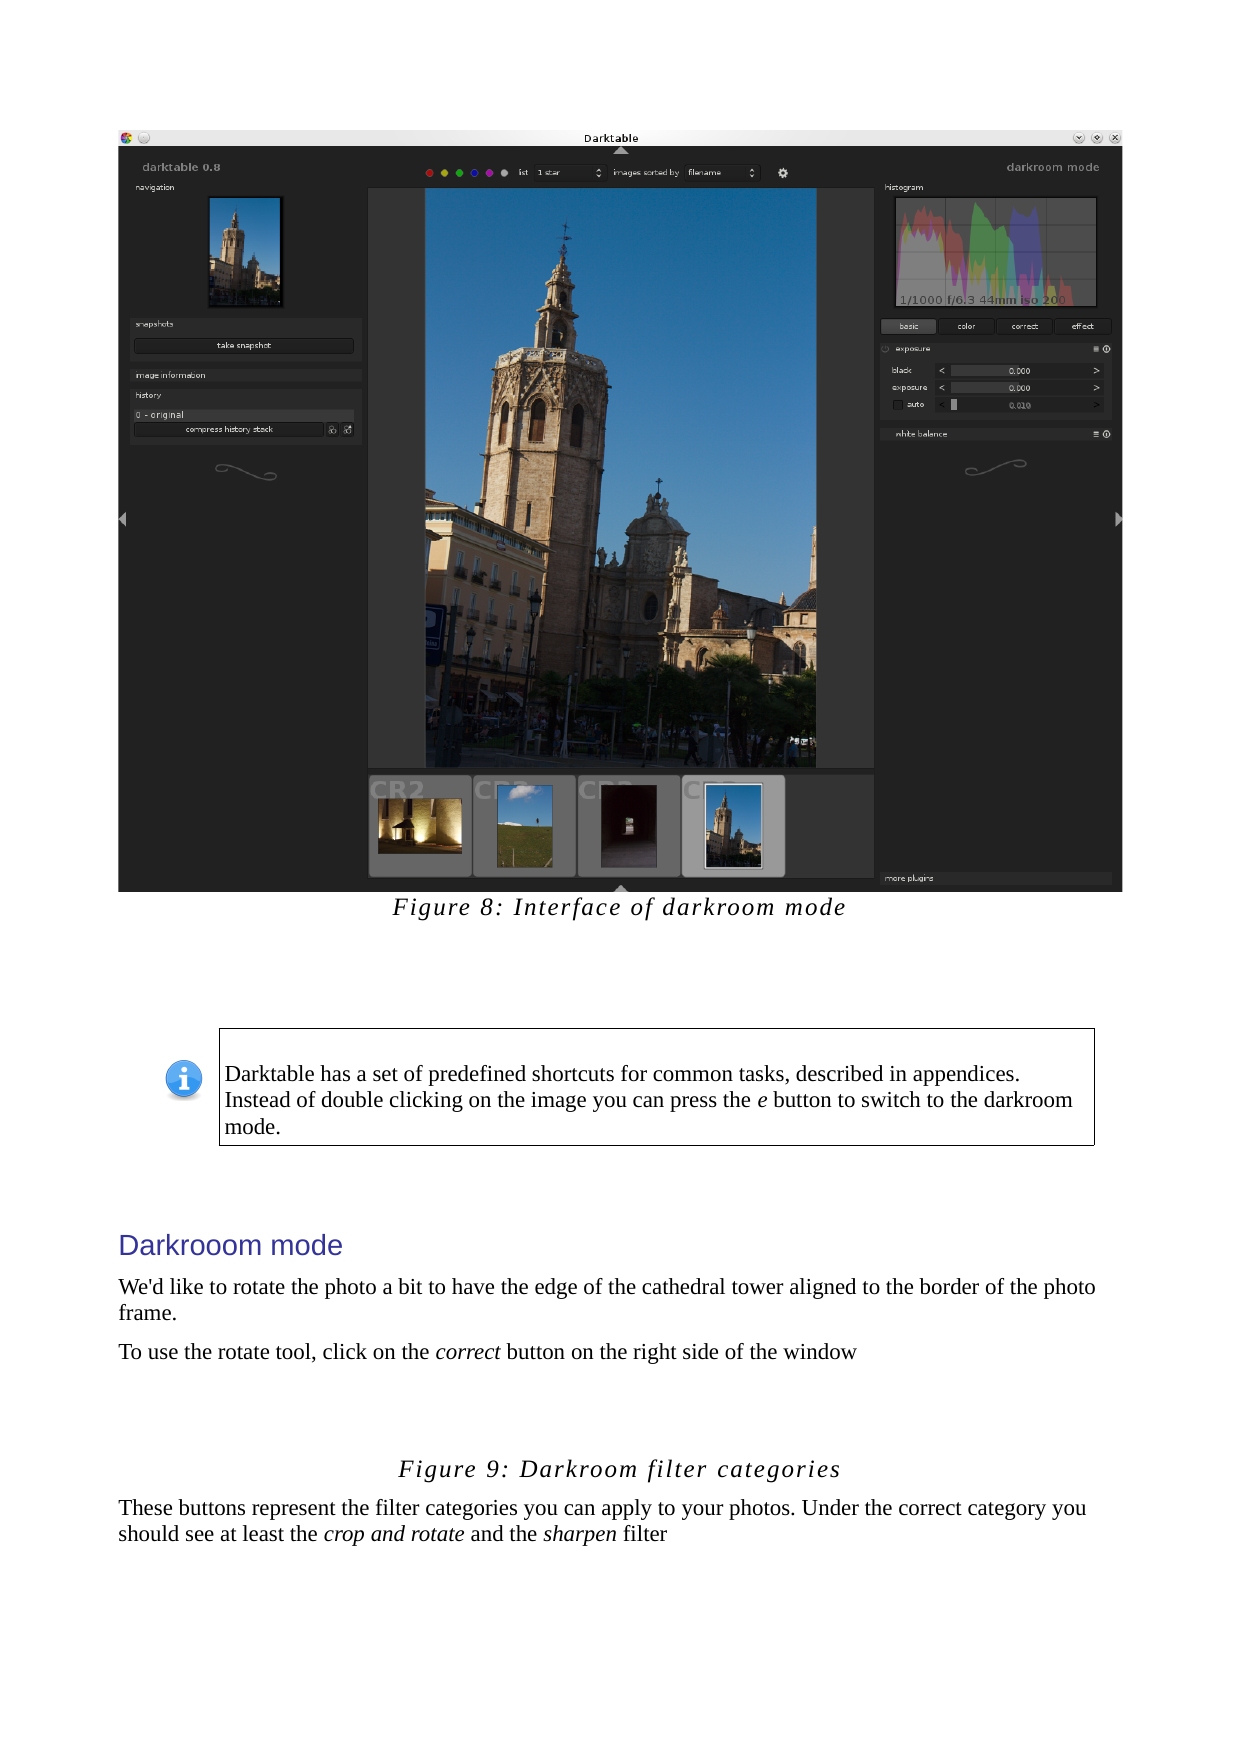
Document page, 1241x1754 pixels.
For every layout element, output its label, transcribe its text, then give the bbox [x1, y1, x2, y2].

text Figure 8: Interface of darkroom mode [118, 892, 1122, 921]
table_header Darktable has a set of predefined shortcuts for common tasks, described in appendices. Instead of double clicking on the image you can press the e button to switch to the darkroom mode. [220, 1029, 1094, 1145]
text We'd like to rotate the photo a bit to have the edge of the cathedral tower aligned to the border of the photo frame. [118, 1273, 1122, 1326]
picture [163, 1060, 204, 1101]
table_header [149, 1028, 219, 1145]
subtitle Darkrooom mode [118, 1228, 1122, 1261]
picture [118, 130, 1123, 892]
text Figure 9: Darkroom filter categories [341, 1389, 899, 1482]
text To use the rotate tool, click on the correct button on the right side of the window [118, 1338, 1122, 1365]
text These buttons represent the filter categories you can apply to your photos. Under the correct category you should see at least the crop and rotate and the sharpen filter [118, 1494, 1122, 1546]
